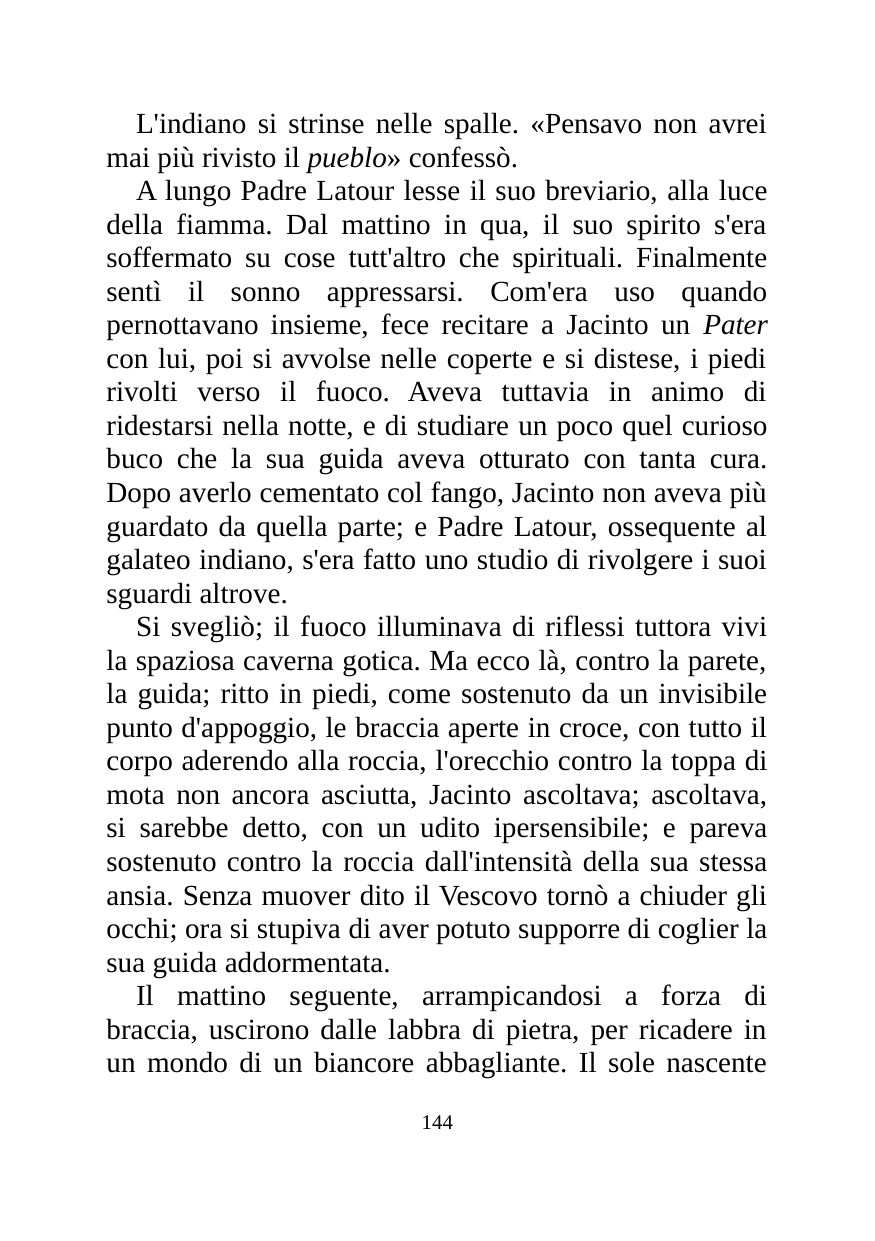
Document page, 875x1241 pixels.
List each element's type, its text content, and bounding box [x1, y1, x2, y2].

text Si svegliò; il fuoco illuminava di riflessi tuttora vivi la spaziosa caverna gotica. Ma ecco là, contro la parete, la guida; ritto in piedi, come sostenuto da un invisibile punto d'appoggio, le braccia aperte in croce, con tutto il corpo aderendo alla roccia, l'orecchio contro la toppa di mota non ancora asciutta, Jacinto ascoltava; ascoltava, si sarebbe detto, con un udito ipersensibile; e pareva sostenuto contro la roccia dall'intensità della sua stessa ansia. Senza muover dito il Vescovo tornò a chiuder gli occhi; ora si stupiva di aver potuto supporre di coglier la sua guida addormentata. [106, 609, 768, 978]
text L'indiano si strinse nelle spalle. «Pensavo non avrei mai più rivisto il pueblo» confessò. [106, 106, 768, 173]
text Il mattino seguente, arrampicandosi a forza di braccia, uscirono dalle labbra di pietra, per ricadere in un mondo di un biancore abbagliante. Il sole nascente [106, 978, 768, 1079]
text A lungo Padre Latour lesse il suo breviario, alla luce della fiamma. Dal mattino in qua, il suo spirito s'era soffermato su cose tutt'altro che spirituali. Finalmente sentì il sonno appressarsi. Com'era uso quando pernottavano insieme, fece recitare a Jacinto un Pater con lui, poi si avvolse nelle coperte e si distese, i piedi rivolti verso il fuoco. Aveva tuttavia in animo di ridestarsi nella notte, e di studiare un poco quel curioso buco che la sua guida aveva otturato con tanta cura. Dopo averlo cementato col fango, Jacinto non aveva più guardato da quella parte; e Padre Latour, ossequente al galateo indiano, s'era fatto uno studio di rivolgere i suoi sguardi altrove. [106, 173, 768, 609]
